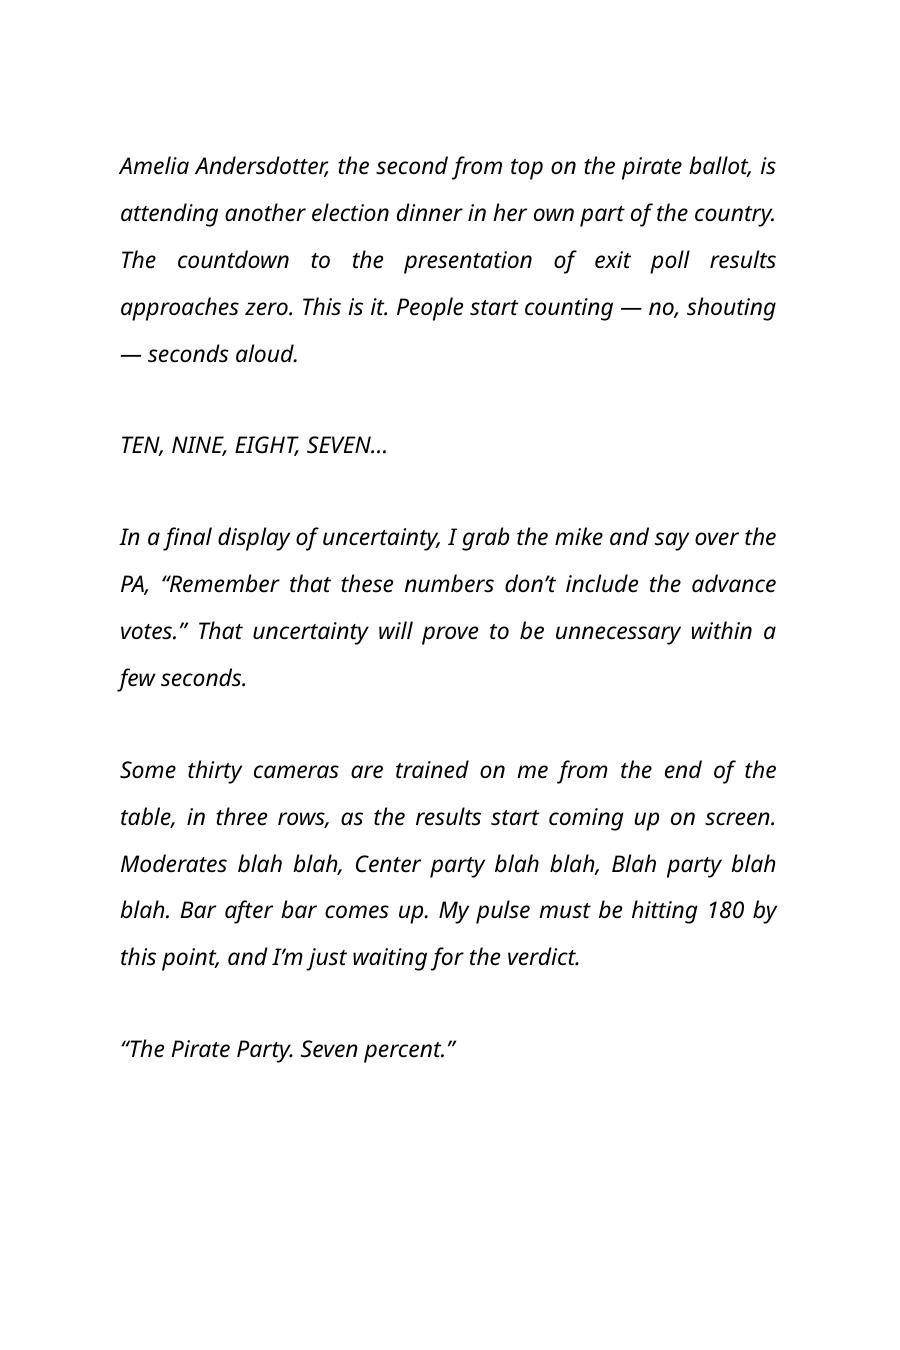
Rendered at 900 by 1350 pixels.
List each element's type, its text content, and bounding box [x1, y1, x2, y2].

text Amelia Andersdotter, the second from top on the pirate ballot, is attending another election dinner in her own part of the country. The countdown to the presentation of exit poll results approaches zero. This is it. People start counting — no, shouting — seconds aloud. [120, 150, 780, 369]
text Some thirty cameras are trained on me from the end of the table, in three rows, as the results start coming up on screen. Moderates blah blah, Center party blah blah, Blah party blah blah. Bar after bar comes up. My pulse must be hitting 180 by this point, and I’m just waiting for the verdict. [120, 754, 780, 972]
text TEN, NINE, EIGHT, SEVEN… [120, 429, 780, 461]
text In a final display of uncertainty, I grab the mike and say over the PA, “Remember that these numbers don’t include the advance votes.” That uncertainty will prove to be unnecessary within a few seconds. [120, 521, 780, 693]
text “The Pirate Party. Seven percent.” [120, 1033, 780, 1064]
